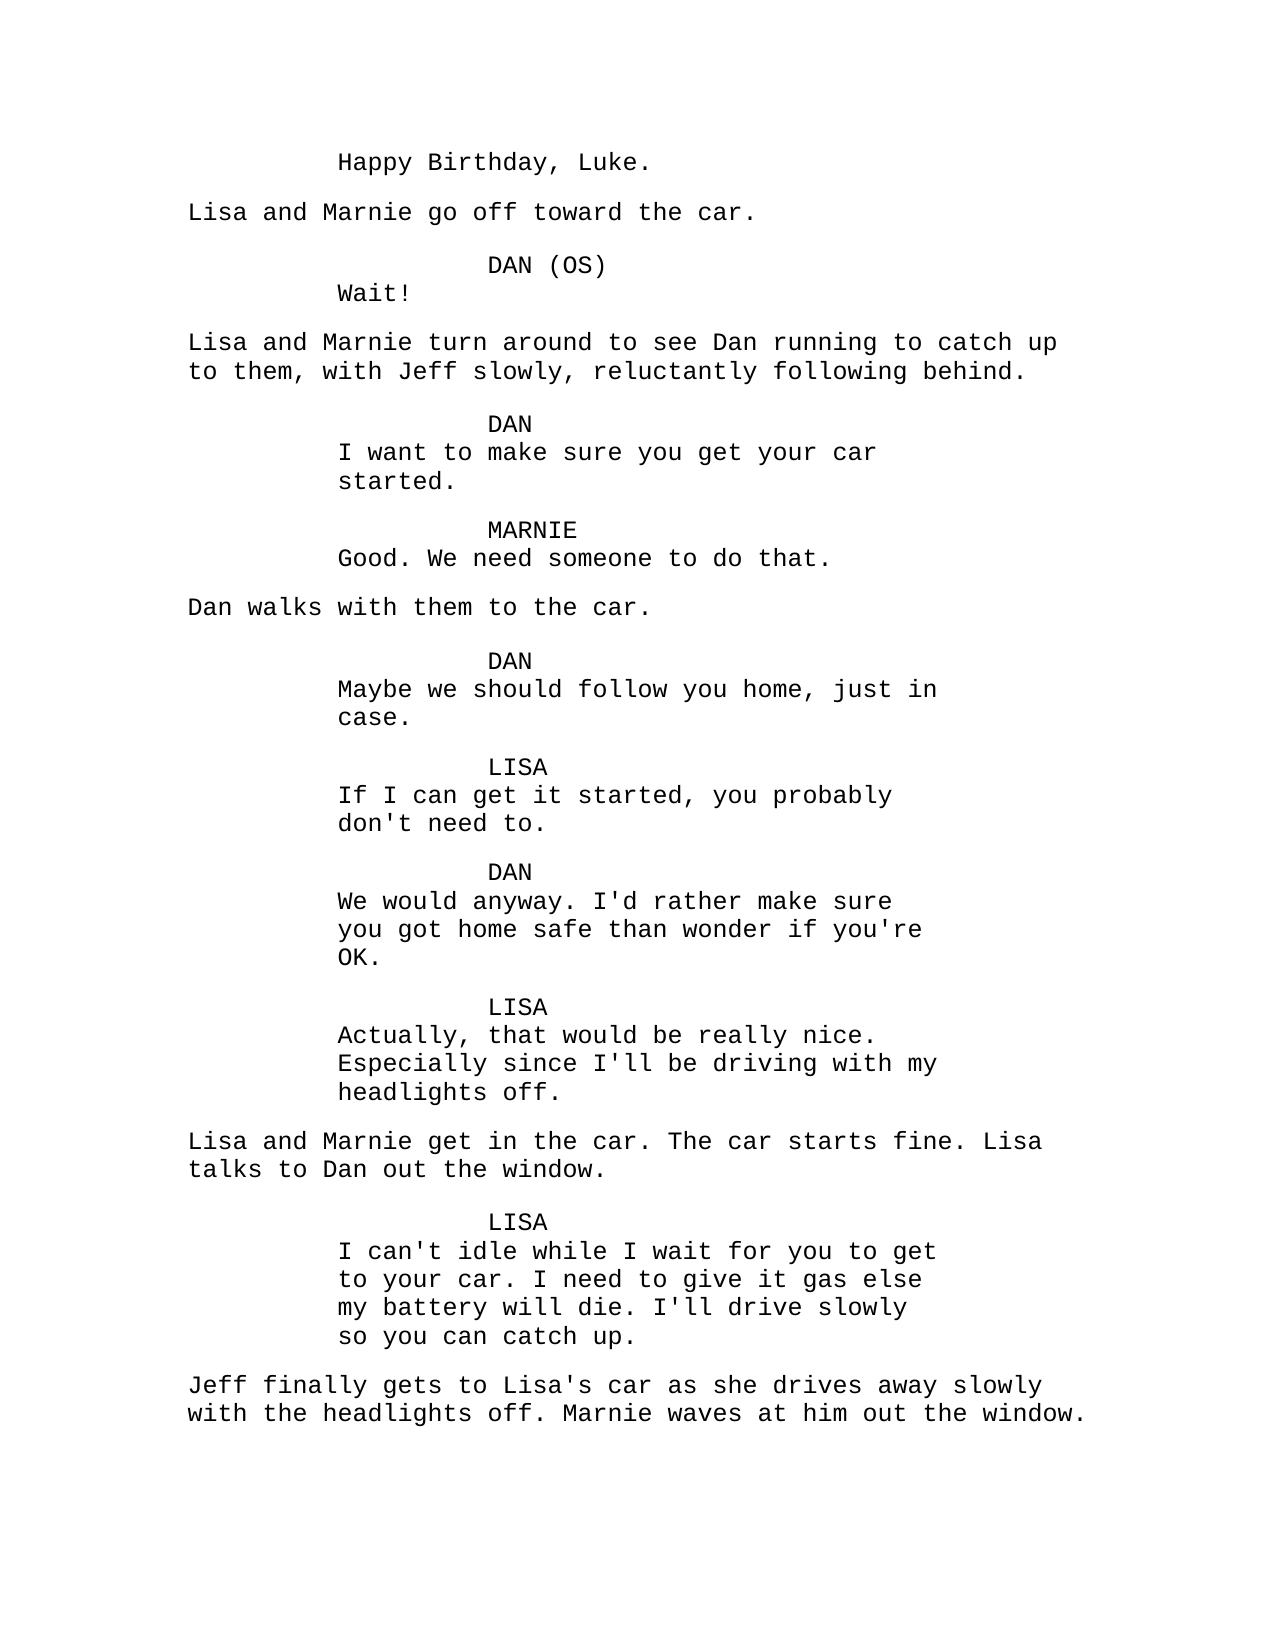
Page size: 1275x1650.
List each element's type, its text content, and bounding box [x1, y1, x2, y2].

text Dan walks with them to the car. [187, 595, 1087, 623]
text DAN [187, 412, 1087, 440]
text Wait! [337, 281, 937, 309]
text We would anyway. I'd rather make sure you got home safe than wonder if you're OK. [337, 888, 937, 973]
text Happy Birthday, Luke. [337, 150, 937, 178]
text DAN (OS) [187, 252, 1087, 281]
text Good. We need someone to do that. [337, 546, 937, 574]
text DAN [187, 648, 1087, 677]
text LISA [187, 1210, 1087, 1238]
text I want to make sure you get your car started. [337, 440, 937, 497]
text Maybe we should follow you home, just in case. [337, 677, 937, 733]
text LISA [187, 994, 1087, 1022]
text Lisa and Marnie get in the car. The car starts fine. Lisa talks to Dan out the window. [187, 1128, 1087, 1185]
text Jeff finally gets to Lisa's car as she drives away slowly with the headlights off. Marnie waves at him out the window. [187, 1372, 1087, 1429]
text If I can get it started, you probably don't need to. [337, 782, 937, 839]
text Lisa and Marnie turn around to see Dan running to catch up to them, with Jeff slowly, reluctantly following behind. [187, 330, 1087, 387]
text Lisa and Marnie go off toward the car. [187, 199, 1087, 227]
text MARNIE [187, 517, 1087, 546]
text LISA [187, 754, 1087, 782]
text I can't idle while I wait for you to get to your car. I need to give it gas else my battery will die. I'll drive slowly so you can catch up. [337, 1238, 937, 1352]
text Actually, that would be really nice. Especially since I'll be driving with my headlights off. [337, 1022, 937, 1107]
text DAN [187, 860, 1087, 888]
